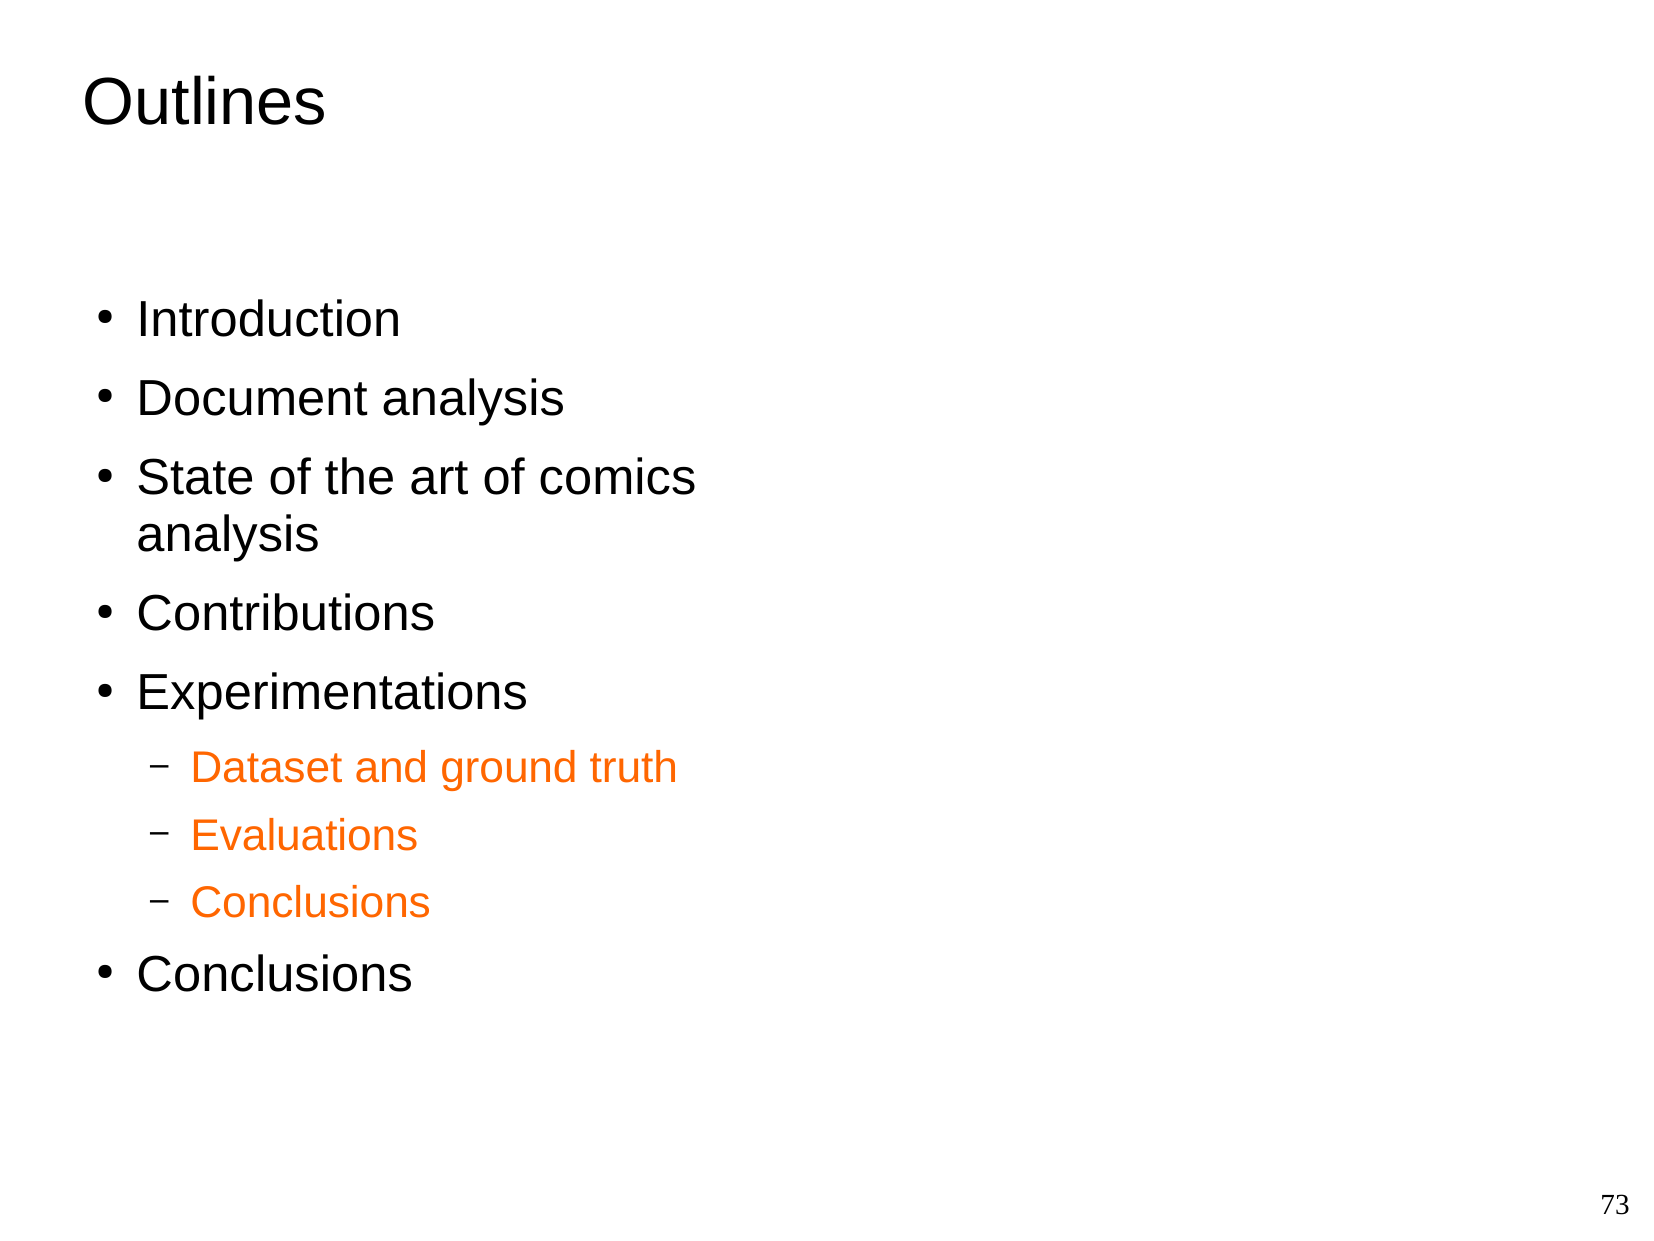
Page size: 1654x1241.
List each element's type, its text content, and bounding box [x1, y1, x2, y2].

title Outlines [82, 49, 1571, 154]
list Introduction Document analysis State of the art of comics analysis Contributions Experimentations Dataset and ground truth Evaluations Conclusions Conclusions [82, 290, 863, 1010]
